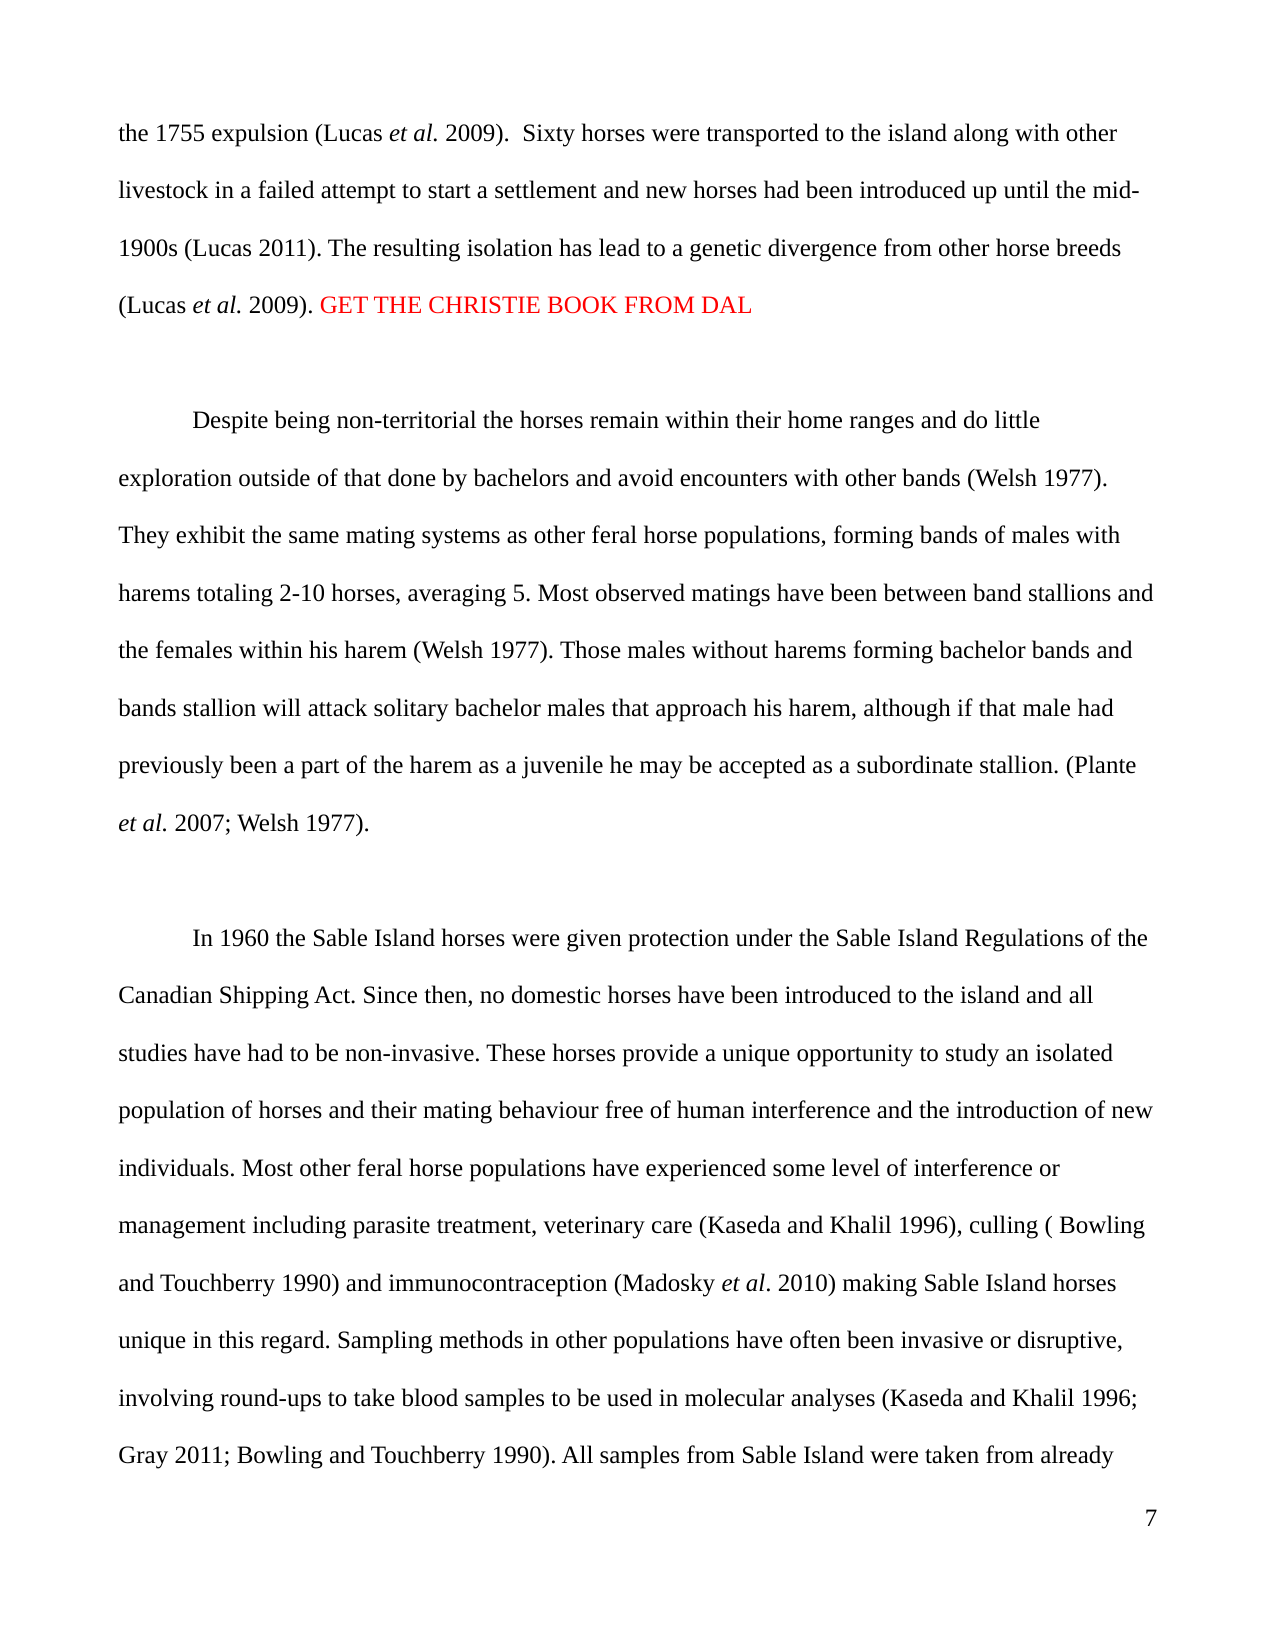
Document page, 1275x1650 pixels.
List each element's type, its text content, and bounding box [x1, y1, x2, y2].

text the 1755 expulsion (Lucas et al. 2009). Sixty horses were transported to the island along with other livestock in a failed attempt to start a settlement and new horses had been introduced up until the mid-1900s (Lucas 2011). The resulting isolation has lead to a genetic divergence from other horse breeds (Lucas et al. 2009). GET THE CHRISTIE BOOK FROM DAL [118, 118, 1157, 319]
text Despite being non-territorial the horses remain within their home ranges and do little exploration outside of that done by bachelors and avoid encounters with other bands (Welsh 1977). They exhibit the same mating systems as other feral horse populations, forming bands of males with harems totaling 2-10 horses, averaging 5. Most observed matings have been between band stallions and the females within his harem (Welsh 1977). Those males without harems forming bachelor bands and bands stallion will attack solitary bachelor males that approach his harem, although if that male had previously been a part of the harem as a juvenile he may be accepted as a subordinate stallion. (Plante et al. 2007; Welsh 1977). [118, 406, 1157, 837]
text In 1960 the Sable Island horses were given protection under the Sable Island Regulations of the Canadian Shipping Act. Since then, no domestic horses have been introduced to the island and all studies have had to be non-invasive. These horses provide a unique opportunity to study an isolated population of horses and their mating behaviour free of human interference and the introduction of new individuals. Most other feral horse populations have experienced some level of interference or management including parasite treatment, veterinary care (Kaseda and Khalil 1996), culling ( Bowling and Touchberry 1990) and immunocontraception (Madosky et al. 2010) making Sable Island horses unique in this regard. Sampling methods in other populations have often been invasive or disruptive, involving round-ups to take blood samples to be used in molecular analyses (Kaseda and Khalil 1996; Gray 2011; Bowling and Touchberry 1990). All samples from Sable Island were taken from already [118, 923, 1157, 1469]
